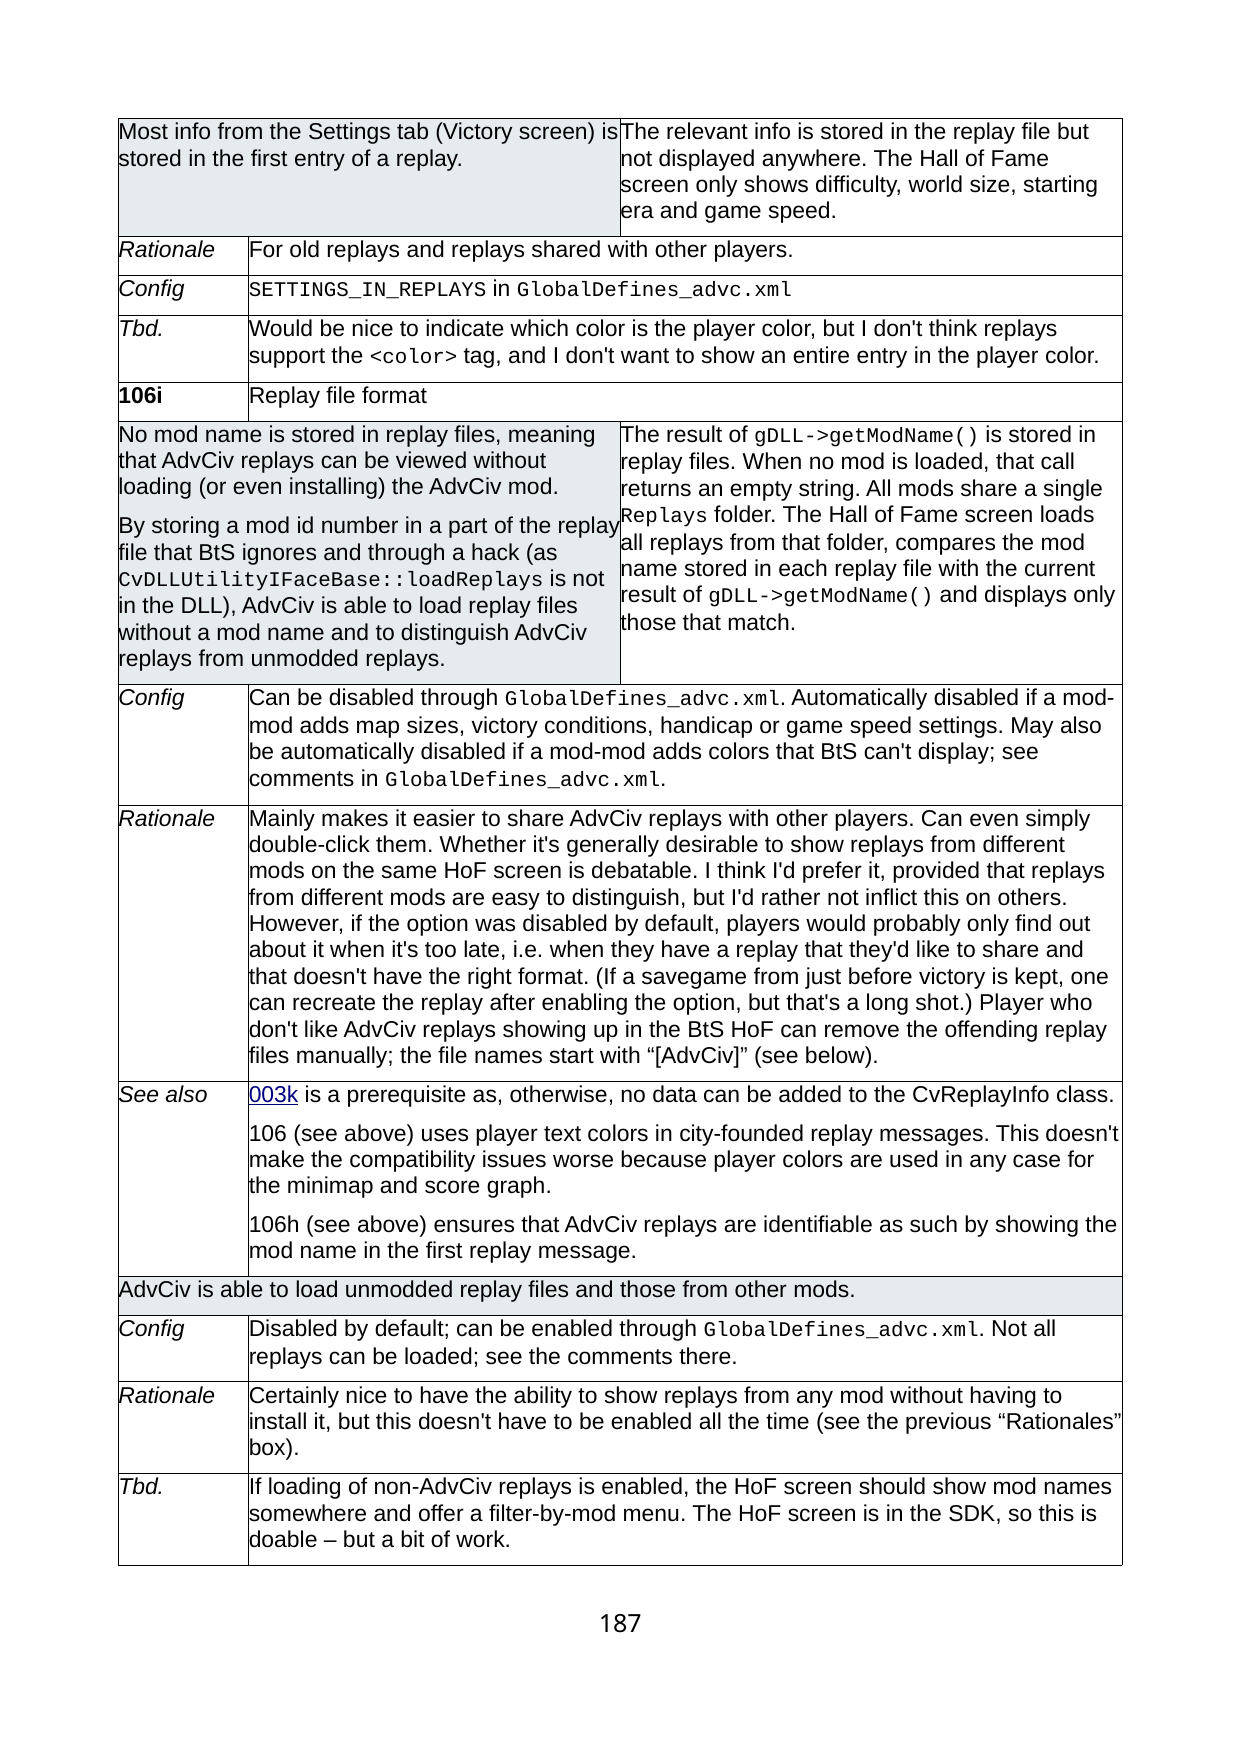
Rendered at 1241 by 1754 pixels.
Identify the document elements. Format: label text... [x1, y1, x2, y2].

table_cell Can be disabled through GlobalDefines_advc.xml. Automatically disabled if a mod-mod adds map sizes, victory conditions, handicap or game speed settings. May also be automatically disabled if a mod-mod adds colors that BtS can't display; see comments in GlobalDefines_advc.xml. [249, 685, 1122, 804]
table_cell Tbd. [119, 316, 248, 382]
table_cell Config [119, 276, 248, 315]
table_cell Most info from the Settings tab (Victory screen) is stored in the first entry of a replay. [119, 119, 620, 236]
table_cell Mainly makes it easier to share AdvCiv replays with other players. Can even simply double-click them. Whether it's generally desirable to show replays from different mods on the same HoF screen is debatable. I think I'd prefer it, provided that replays from different mods are easy to distinguish, but I'd rather not inflict this on others. However, if the option was disabled by default, players would probably only find out about it when it's too late, i.e. when they have a replay that they'd like to share and that doesn't have the right format. (If a savegame from just before victory is kept, one can recreate the replay after enabling the option, but that's a long shot.) Player who don't like AdvCiv replays showing up in the BtS HoF can remove the offending replay files manually; the file names start with “[AdvCiv]” (see below). [249, 806, 1122, 1081]
table_cell Rationale [119, 1382, 248, 1473]
table_cell 003k is a prerequisite as, otherwise, no data can be added to the CvReplayInfo class. 106 (see above) uses player text colors in city-founded replay messages. This doesn't make the compatibility issues worse because player colors are used in any case for the minimap and score graph. 106h (see above) ensures that AdvCiv replays are identifiable as such by showing the mod name in the first replay message. [249, 1082, 1122, 1276]
table_cell The result of gDLL->getModName() is stored in replay files. When no mod is loaded, that call returns an empty string. All mods share a single Replays folder. The Hall of Fame screen loads all replays from that folder, compares the mod name stored in each replay file with the current result of gDLL->getModName() and displays only those that match. [621, 422, 1122, 684]
table_cell Rationale [119, 237, 248, 275]
table_cell Config [119, 685, 248, 804]
table_cell Certainly nice to have the ability to show replays from any mod without having to install it, but this doesn't have to be enabled all the time (see the previous “Rationales” box). [249, 1382, 1122, 1473]
table_cell Tbd. [119, 1474, 248, 1564]
table_cell 106i [119, 383, 248, 421]
table_cell If loading of non-AdvCiv replays is enabled, the HoF screen should show mod names somewhere and offer a filter-by-mod menu. The HoF screen is in the SDK, so this is doable – but a bit of work. [249, 1474, 1122, 1564]
table_cell AdvCiv is able to load unmodded replay files and those from other mods. [119, 1277, 1122, 1315]
table_cell Rationale [119, 806, 248, 1081]
table_cell No mod name is stored in replay files, meaning that AdvCiv replays can be viewed without loading (or even installing) the AdvCiv mod. By storing a mod id number in a part of the replay file that BtS ignores and through a hack (as CvDLLUtilityIFaceBase::loadReplays is not in the DLL), AdvCiv is able to load replay files without a mod name and to distinguish AdvCiv replays from unmodded replays. [119, 422, 620, 684]
table_cell The relevant info is stored in the replay file but not displayed anywhere. The Hall of Fame screen only shows difficulty, world size, starting era and game speed. [621, 119, 1122, 236]
table_cell Would be nice to indicate which color is the player color, but I don't think replays support the <color> tag, and I don't want to show an entire entry in the player color. [249, 316, 1122, 382]
table_cell Disabled by default; can be enabled through GlobalDefines_advc.xml. Not all replays can be loaded; see the comments there. [249, 1316, 1122, 1381]
table_cell Config [119, 1316, 248, 1381]
table_cell Replay file format [249, 383, 1122, 421]
table_cell See also [119, 1082, 248, 1276]
table_cell For old replays and replays shared with other players. [249, 237, 1122, 275]
table_cell SETTINGS_IN_REPLAYS in GlobalDefines_advc.xml [249, 276, 1122, 315]
